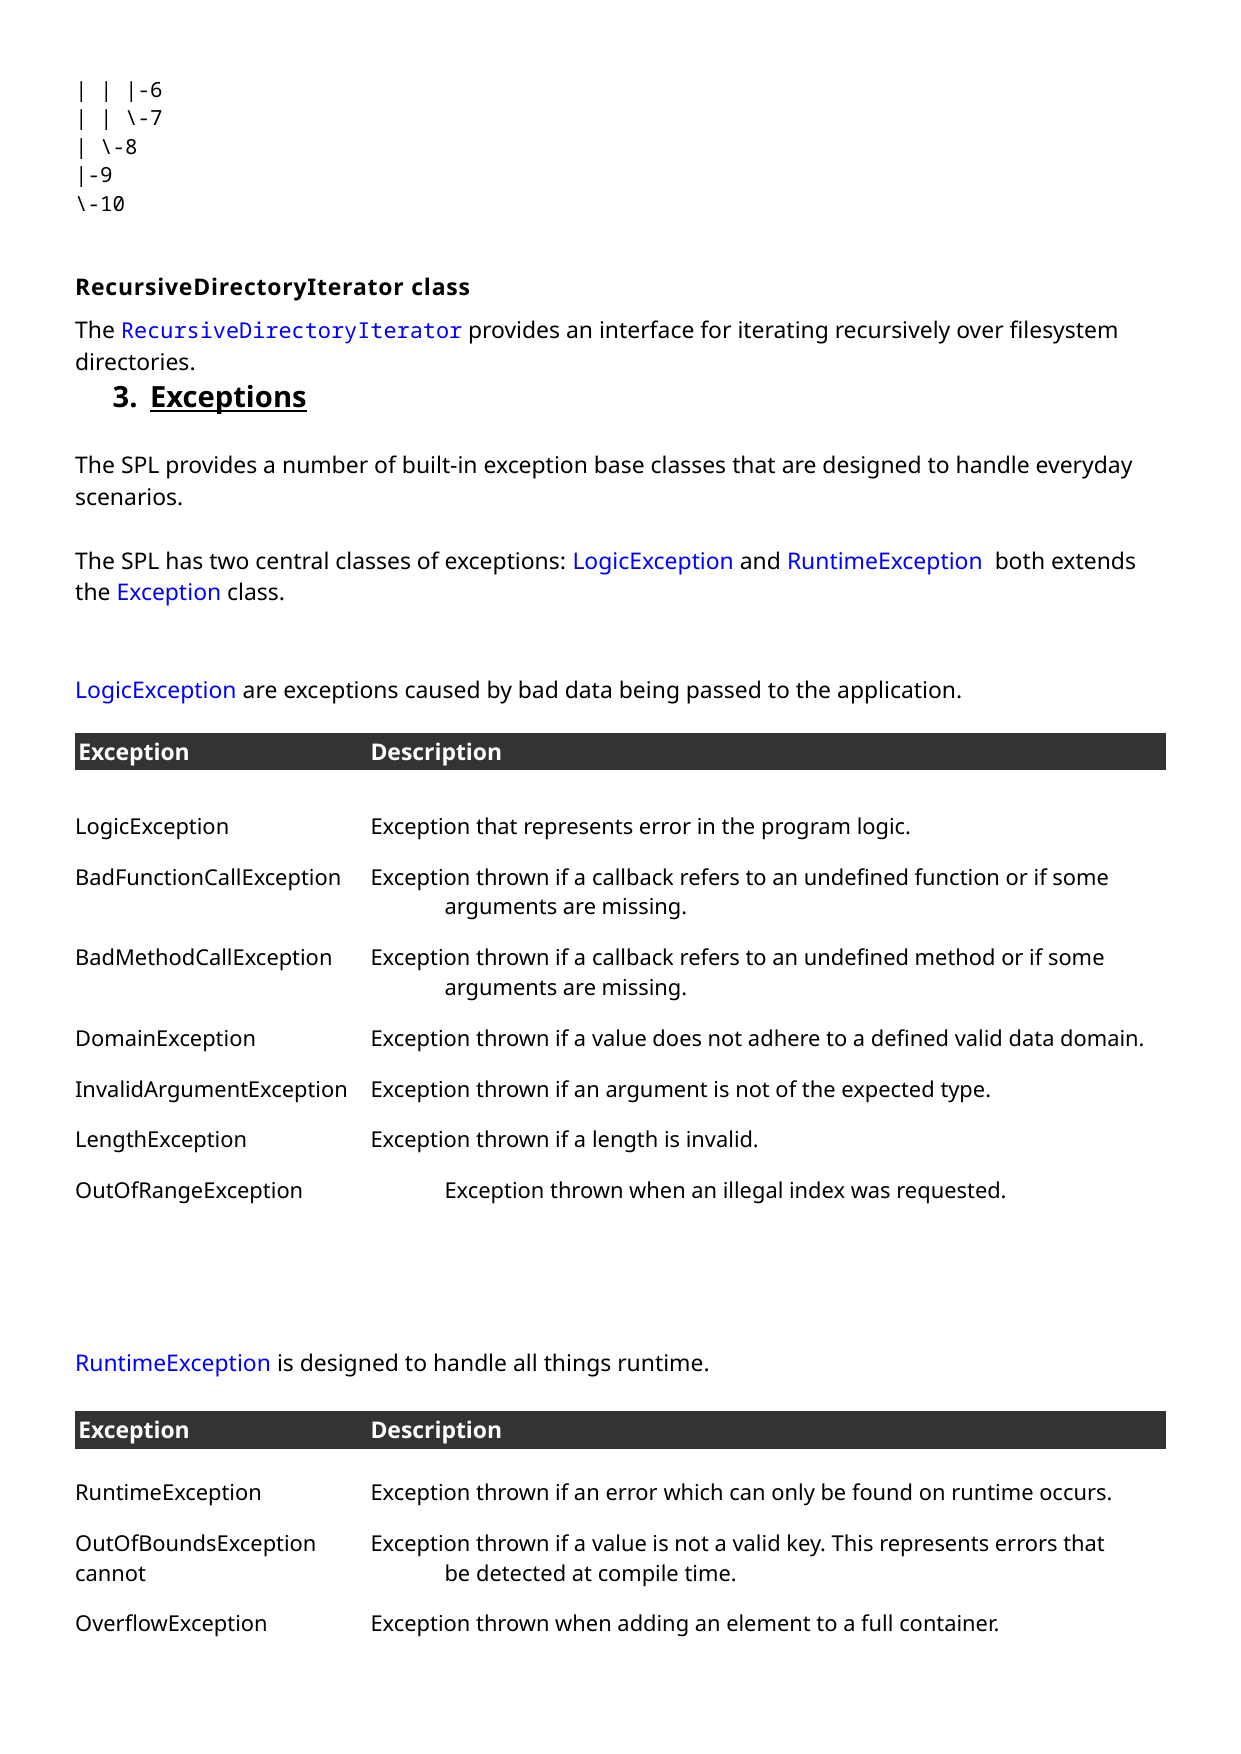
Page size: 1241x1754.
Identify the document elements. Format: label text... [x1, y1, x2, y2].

text DomainException Exception thrown if a value does not adhere to a defined valid data domain. [75, 1023, 1166, 1053]
subtitle RecursiveDirectoryIterator class [75, 271, 1166, 302]
text The SPL has two central classes of exceptions: LogicException and RuntimeException both extends the Exception class. [75, 545, 1166, 607]
text BadMethodCallException Exception thrown if a callback refers to an undefined method or if some arguments are missing. [75, 942, 1166, 1002]
text |-9 [75, 160, 1166, 189]
text InvalidArgumentException Exception thrown if an argument is not of the expected type. [75, 1074, 1166, 1103]
text | \-8 [75, 132, 1166, 160]
text OutOfRangeException Exception thrown when an illegal index was requested. [75, 1175, 1166, 1205]
text \-10 [75, 189, 1166, 217]
text OverflowException Exception thrown when adding an element to a full container. [75, 1608, 1166, 1638]
text LogicException Exception that represents error in the program logic. [75, 811, 1166, 841]
text The RecursiveDirectoryIterator provides an interface for iterating recursively over filesystem directories. [75, 314, 1166, 377]
list Exceptions [112, 377, 1166, 416]
text RuntimeException Exception thrown if an error which can only be found on runtime occurs. [75, 1477, 1166, 1507]
text | | \-7 [75, 103, 1166, 132]
text RuntimeException is designed to handle all things runtime. [75, 1347, 1166, 1378]
text The SPL provides a number of built-in exception base classes that are designed to handle everyday scenarios. [75, 449, 1166, 512]
text LengthException Exception thrown if a length is invalid. [75, 1124, 1166, 1154]
text OutOfBoundsException Exception thrown if a value is not a valid key. This represents errors that cannot be detected at compile time. [75, 1528, 1166, 1587]
text LogicException are exceptions caused by bad data being passed to the application. [75, 673, 1166, 705]
text Exception Description [75, 1411, 1166, 1449]
text BadFunctionCallException Exception thrown if a callback refers to an undefined function or if some arguments are missing. [75, 862, 1166, 921]
text Exception Description [75, 733, 1166, 770]
text | | |-6 [75, 75, 1166, 103]
